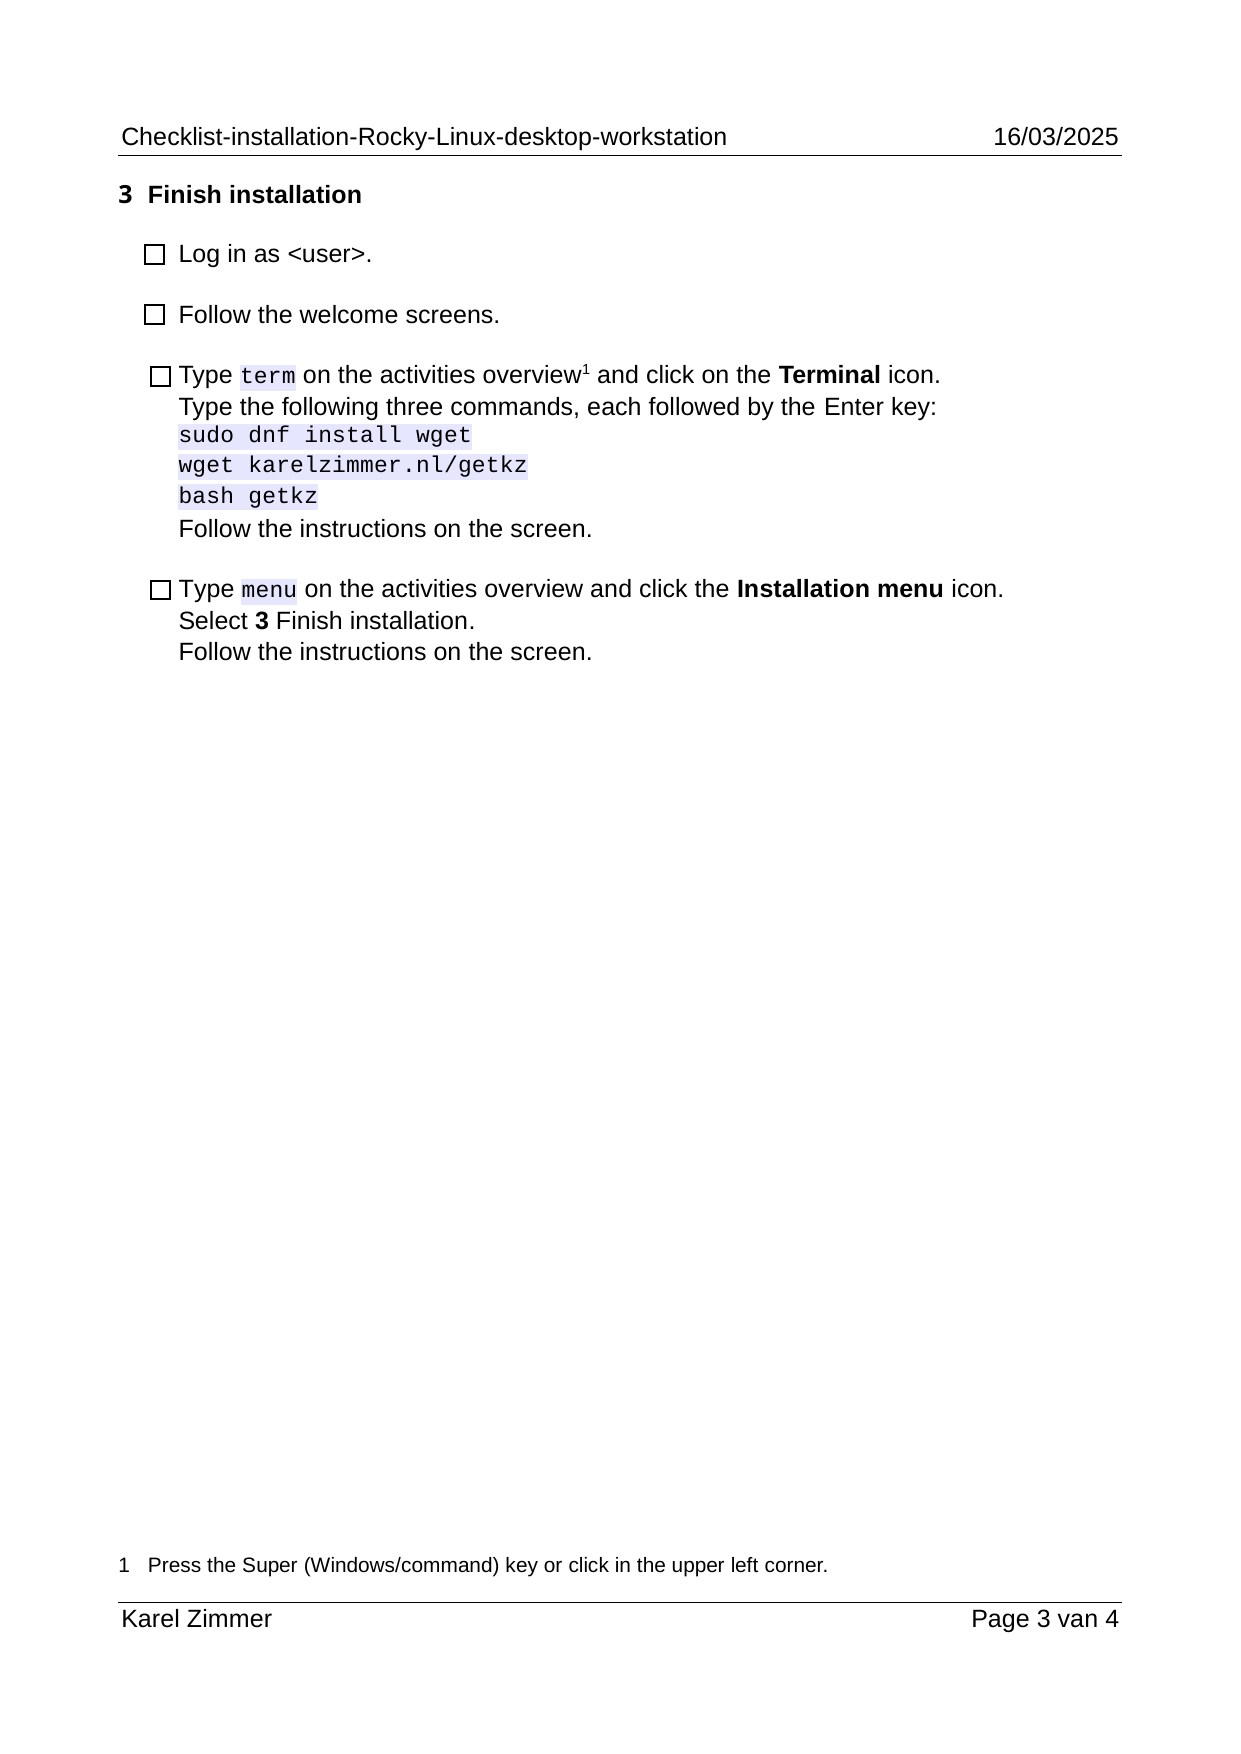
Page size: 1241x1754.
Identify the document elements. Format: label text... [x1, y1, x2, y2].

table_header [142, 239, 177, 269]
table_cell [142, 453, 177, 483]
table_cell [142, 392, 177, 422]
table_cell [118, 300, 142, 330]
table_cell [142, 330, 177, 360]
list Finish installation [118, 177, 1122, 211]
table_cell [177, 330, 1122, 360]
table_cell bash getkz [177, 483, 1122, 513]
table_cell [118, 574, 142, 606]
table_cell [142, 269, 177, 300]
table_cell [118, 269, 142, 300]
table_cell [118, 360, 142, 392]
table_cell [118, 606, 142, 636]
table_header [118, 239, 142, 269]
table_cell Type menu on the activities overview and click the Installation menu icon. [177, 574, 1122, 606]
table_cell Follow the instructions on the screen. [177, 636, 1122, 667]
table_cell [118, 636, 142, 667]
table_cell [118, 483, 142, 513]
table_cell [118, 453, 142, 483]
table_header Log in as <user>. [177, 239, 1122, 269]
table_cell wget karelzimmer.nl/getkz [177, 453, 1122, 483]
table_cell [142, 606, 177, 636]
table_cell [118, 330, 142, 360]
table_cell Type term on the activities overview and click on the Terminal icon. [177, 360, 1122, 392]
table_cell [142, 300, 177, 330]
table_cell [142, 514, 177, 544]
table_cell [142, 636, 177, 667]
table_cell [142, 423, 177, 453]
table_cell [142, 544, 177, 574]
table_cell Type the following three commands, each followed by the Enter key: [177, 392, 1122, 422]
table_cell sudo dnf install wget [177, 423, 1122, 453]
table_cell [118, 392, 142, 422]
table_cell [142, 574, 177, 606]
table_cell [118, 514, 142, 544]
table_cell [142, 483, 177, 513]
table_cell [177, 544, 1122, 574]
table_cell [118, 423, 142, 453]
table_cell [142, 360, 177, 392]
table_cell [177, 269, 1122, 300]
table_cell Follow the welcome screens. [177, 300, 1122, 330]
table_cell [118, 544, 142, 574]
table_cell Follow the instructions on the screen. [177, 514, 1122, 544]
table_cell Select 3 Finish installation. [177, 606, 1122, 636]
